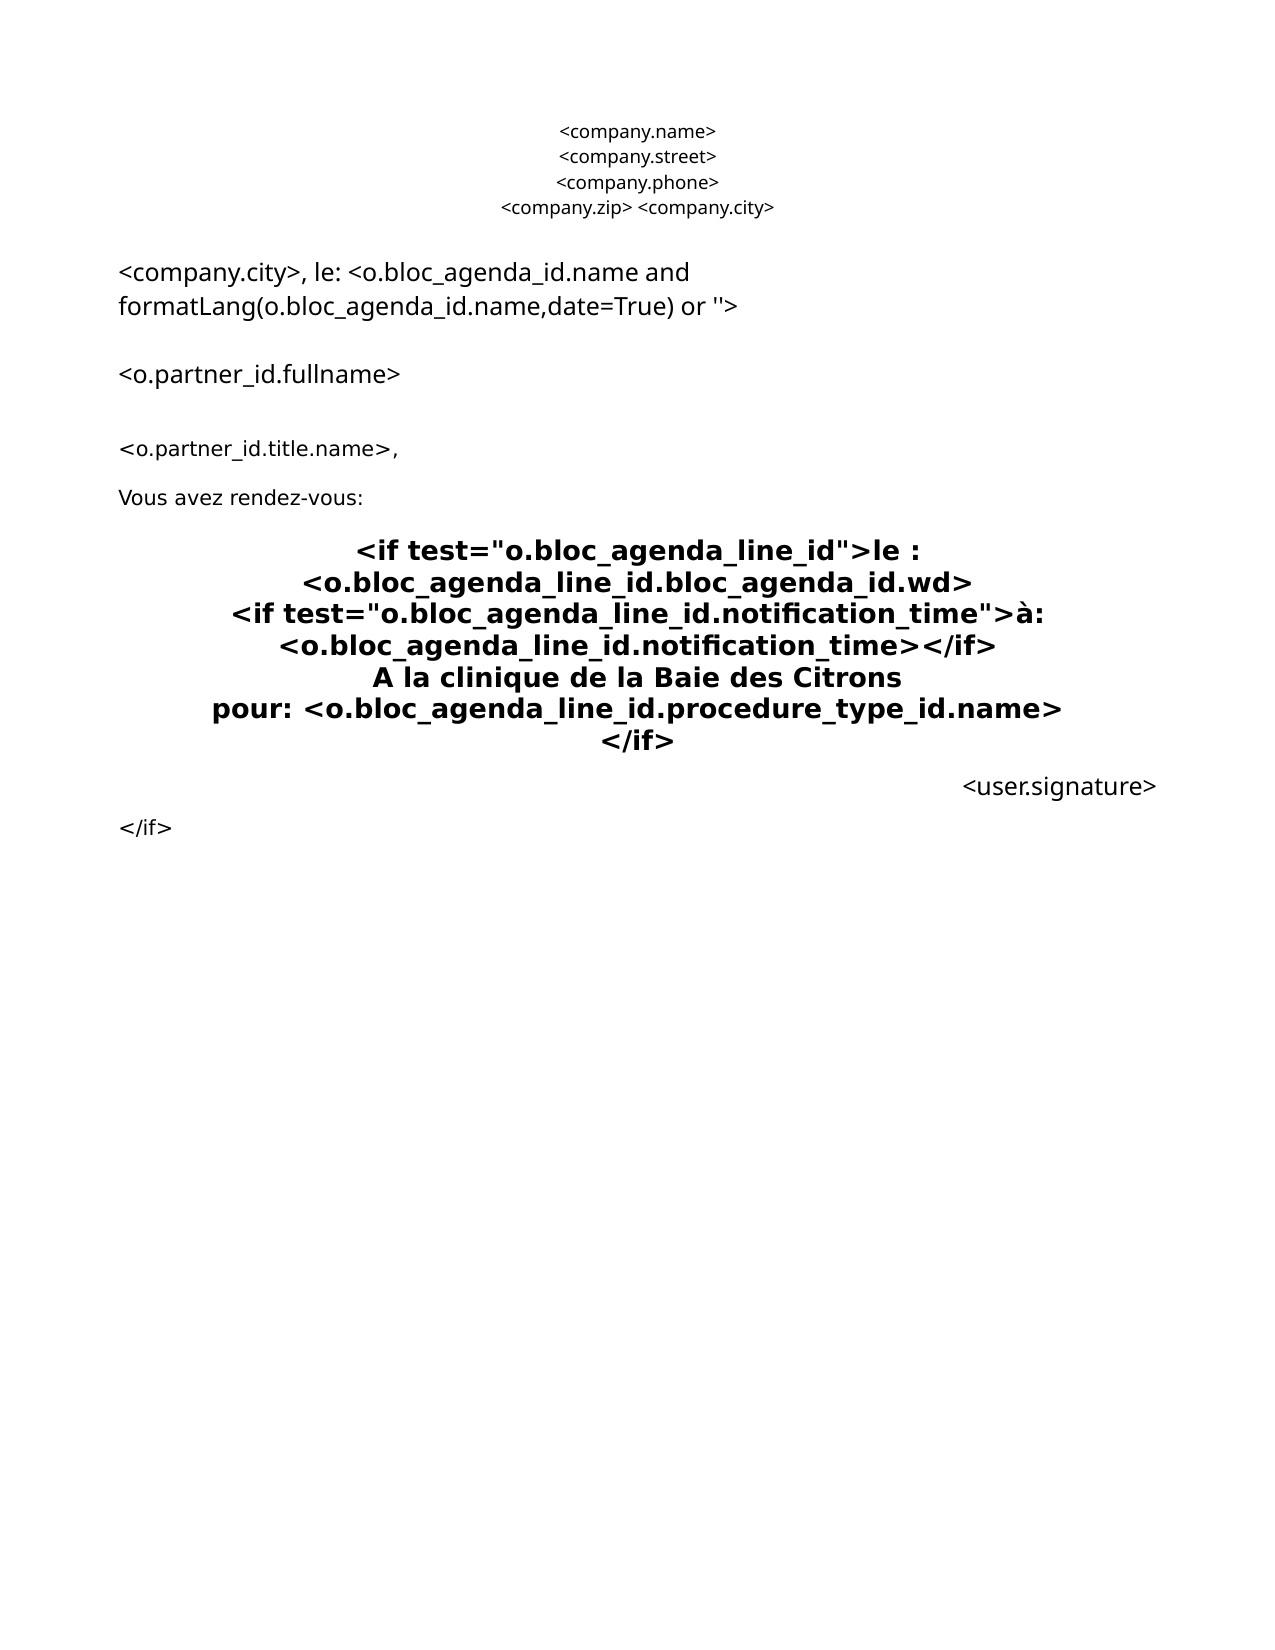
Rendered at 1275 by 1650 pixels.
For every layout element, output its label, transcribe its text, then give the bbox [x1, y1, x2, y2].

text <company.zip> <company.city> [118, 195, 1157, 220]
text </if> [118, 816, 1157, 840]
text <o.partner_id.fullname> [118, 356, 1157, 391]
text <user.signature> [118, 769, 1157, 803]
text <o.partner_id.title.name>, [118, 437, 1157, 461]
text <company.name> [118, 118, 1157, 144]
text <company.phone> [118, 169, 1157, 195]
text <company.city>, le: <o.bloc_agenda_id.name and formatLang(o.bloc_agenda_id.name,date=True) or ''> [118, 254, 1157, 322]
text <company.street> [118, 144, 1157, 169]
text <if test="o.bloc_agenda_line_id">le : <o.bloc_agenda_line_id.bloc_agenda_id.wd> <if test="o.bloc_agenda_line_id.notification_time">à: <o.bloc_agenda_line_id.notification_time></if> A la clinique de la Baie des Citrons pour: <o.bloc_agenda_line_id.procedure_type_id.name> </if> [118, 536, 1157, 757]
text Vous avez rendez-vous: [118, 486, 1157, 511]
